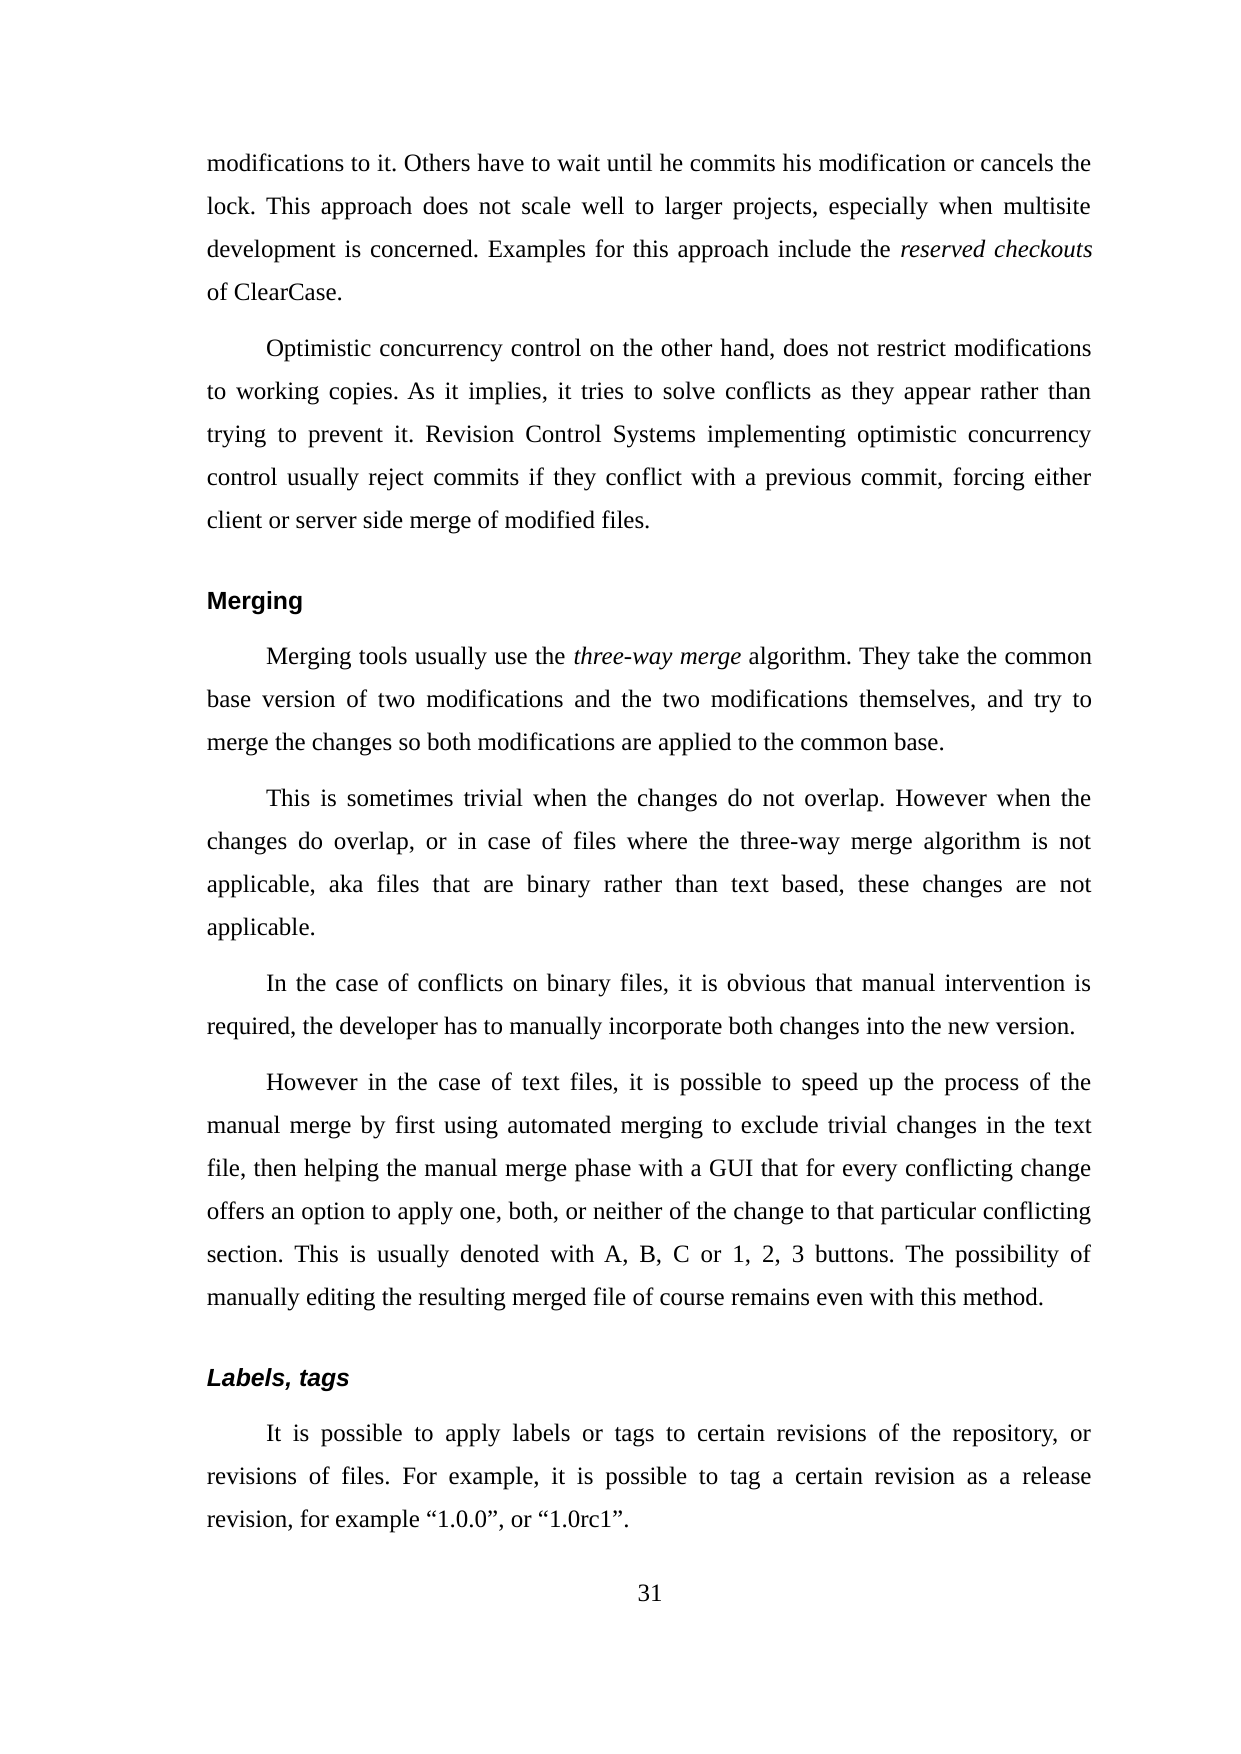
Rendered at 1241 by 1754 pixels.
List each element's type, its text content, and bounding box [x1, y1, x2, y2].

subtitle Merging [207, 586, 1093, 614]
subtitle Labels, tags [207, 1363, 1093, 1391]
text Optimistic concurrency control on the other hand, does not restrict modifications to working copies. As it implies, it tries to solve conflicts as they appear rather than trying to prevent it. Revision Control Systems implementing optimistic concurrency control usually reject commits if they conflict with a previous commit, forcing either client or server side merge of modified files. [207, 333, 1093, 534]
text Merging tools usually use the three-way merge algorithm. They take the common base version of two modifications and the two modifications themselves, and try to merge the changes so both modifications are applied to the common base. [207, 641, 1093, 756]
text It is possible to apply labels or tags to certain revisions of the repository, or revisions of files. For example, it is possible to tag a certain revision as a release revision, for example “1.0.0”, or “1.0rc1”. [207, 1418, 1093, 1533]
text In the case of conflicts on binary files, it is obvious that manual intervention is required, the developer has to manually incorporate both changes into the new version. [207, 968, 1093, 1040]
text However in the case of text files, it is possible to speed up the process of the manual merge by first using automated merging to exclude trivial changes in the text file, then helping the manual merge phase with a GUI that for every conflicting change offers an option to apply one, both, or neither of the change to that particular conflicting section. This is usually denoted with A, B, C or 1, 2, 3 buttons. The possibility of manually editing the resulting merged file of course remains even with this method. [207, 1067, 1093, 1311]
text This is sometimes trivial when the changes do not overlap. However when the changes do overlap, or in case of files where the three-way merge algorithm is not applicable, aka files that are binary rather than text based, these changes are not applicable. [207, 783, 1093, 941]
text modifications to it. Others have to wait until he commits his modification or cancels the lock. This approach does not scale well to larger projects, especially when multisite development is concerned. Examples for this approach include the reserved checkouts of ClearCase. [207, 148, 1093, 306]
